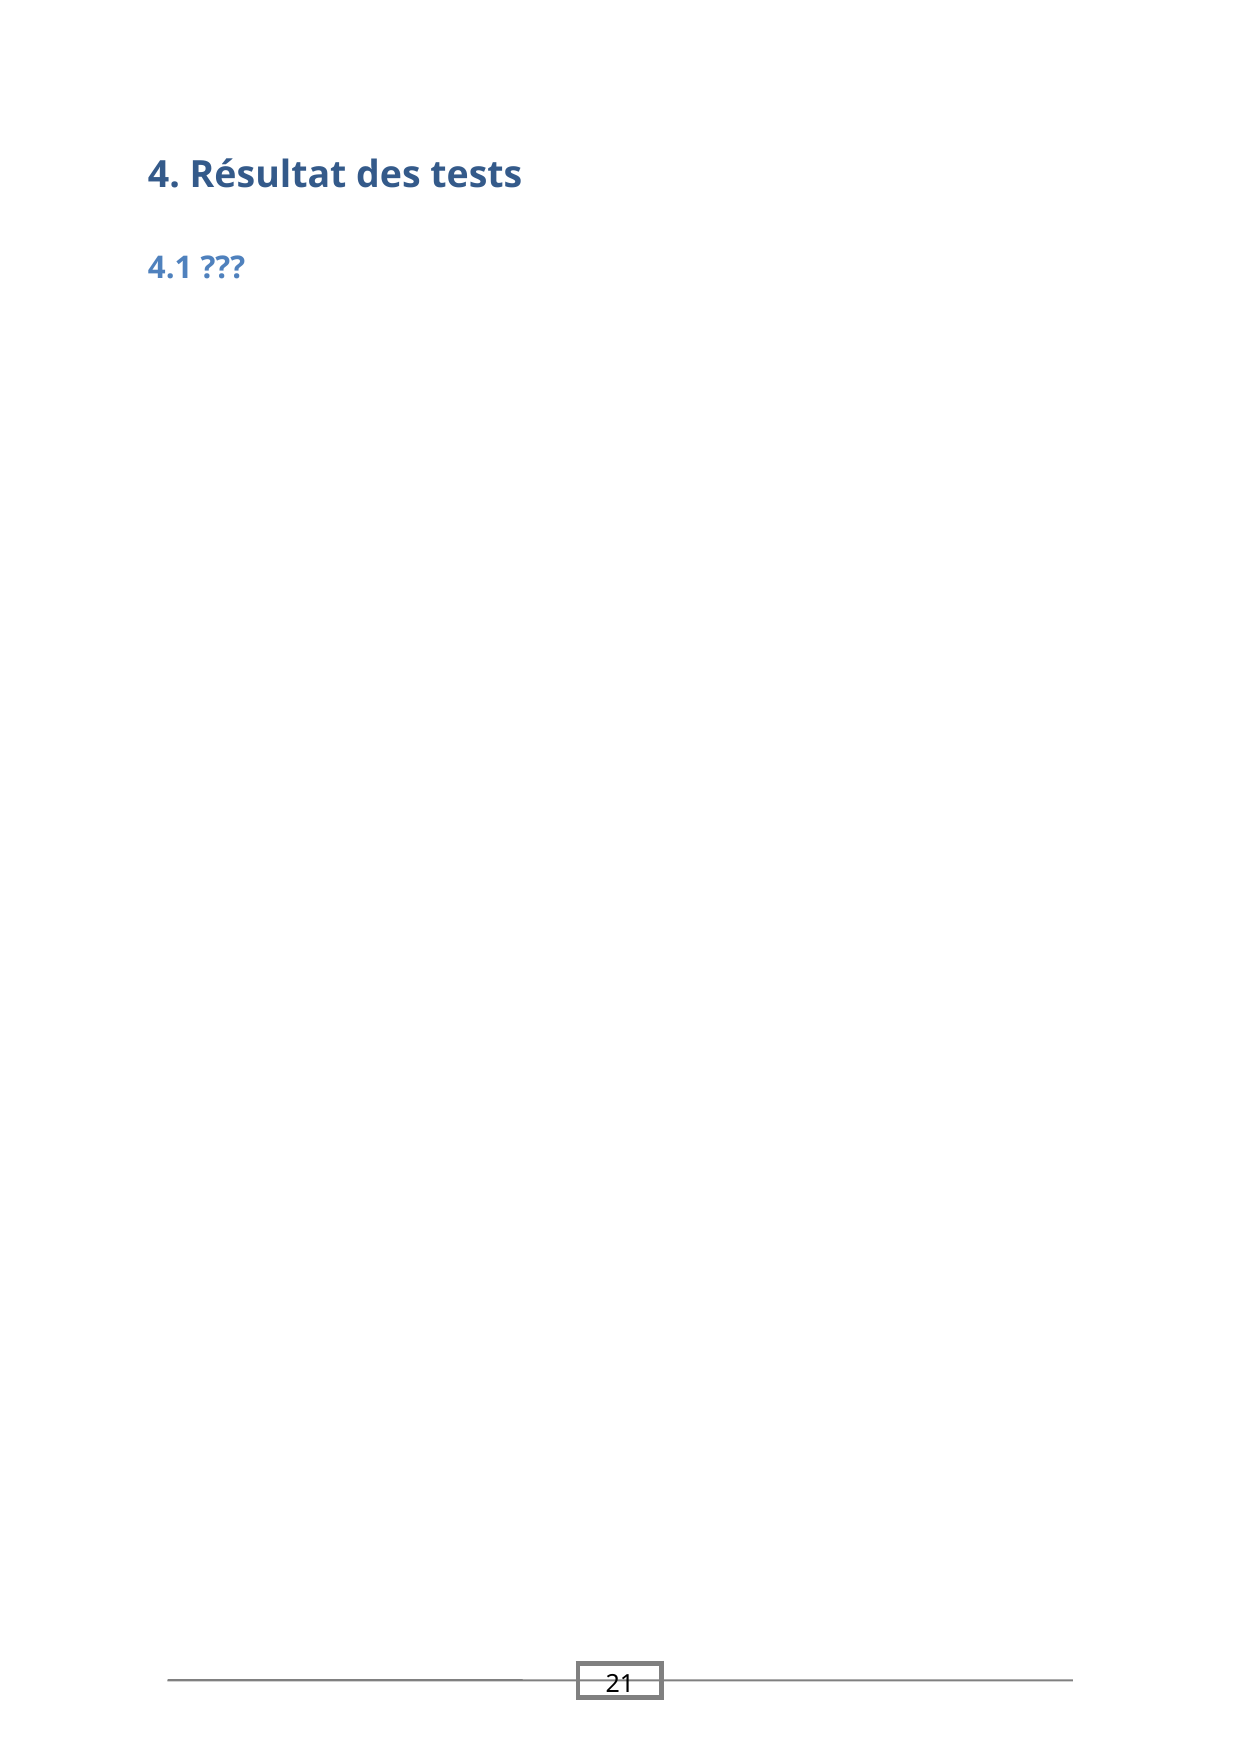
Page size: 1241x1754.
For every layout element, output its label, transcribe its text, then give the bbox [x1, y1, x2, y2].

subtitle 4. Résultat des tests [148, 148, 1093, 199]
subtitle 4.1 ??? [148, 245, 1093, 288]
